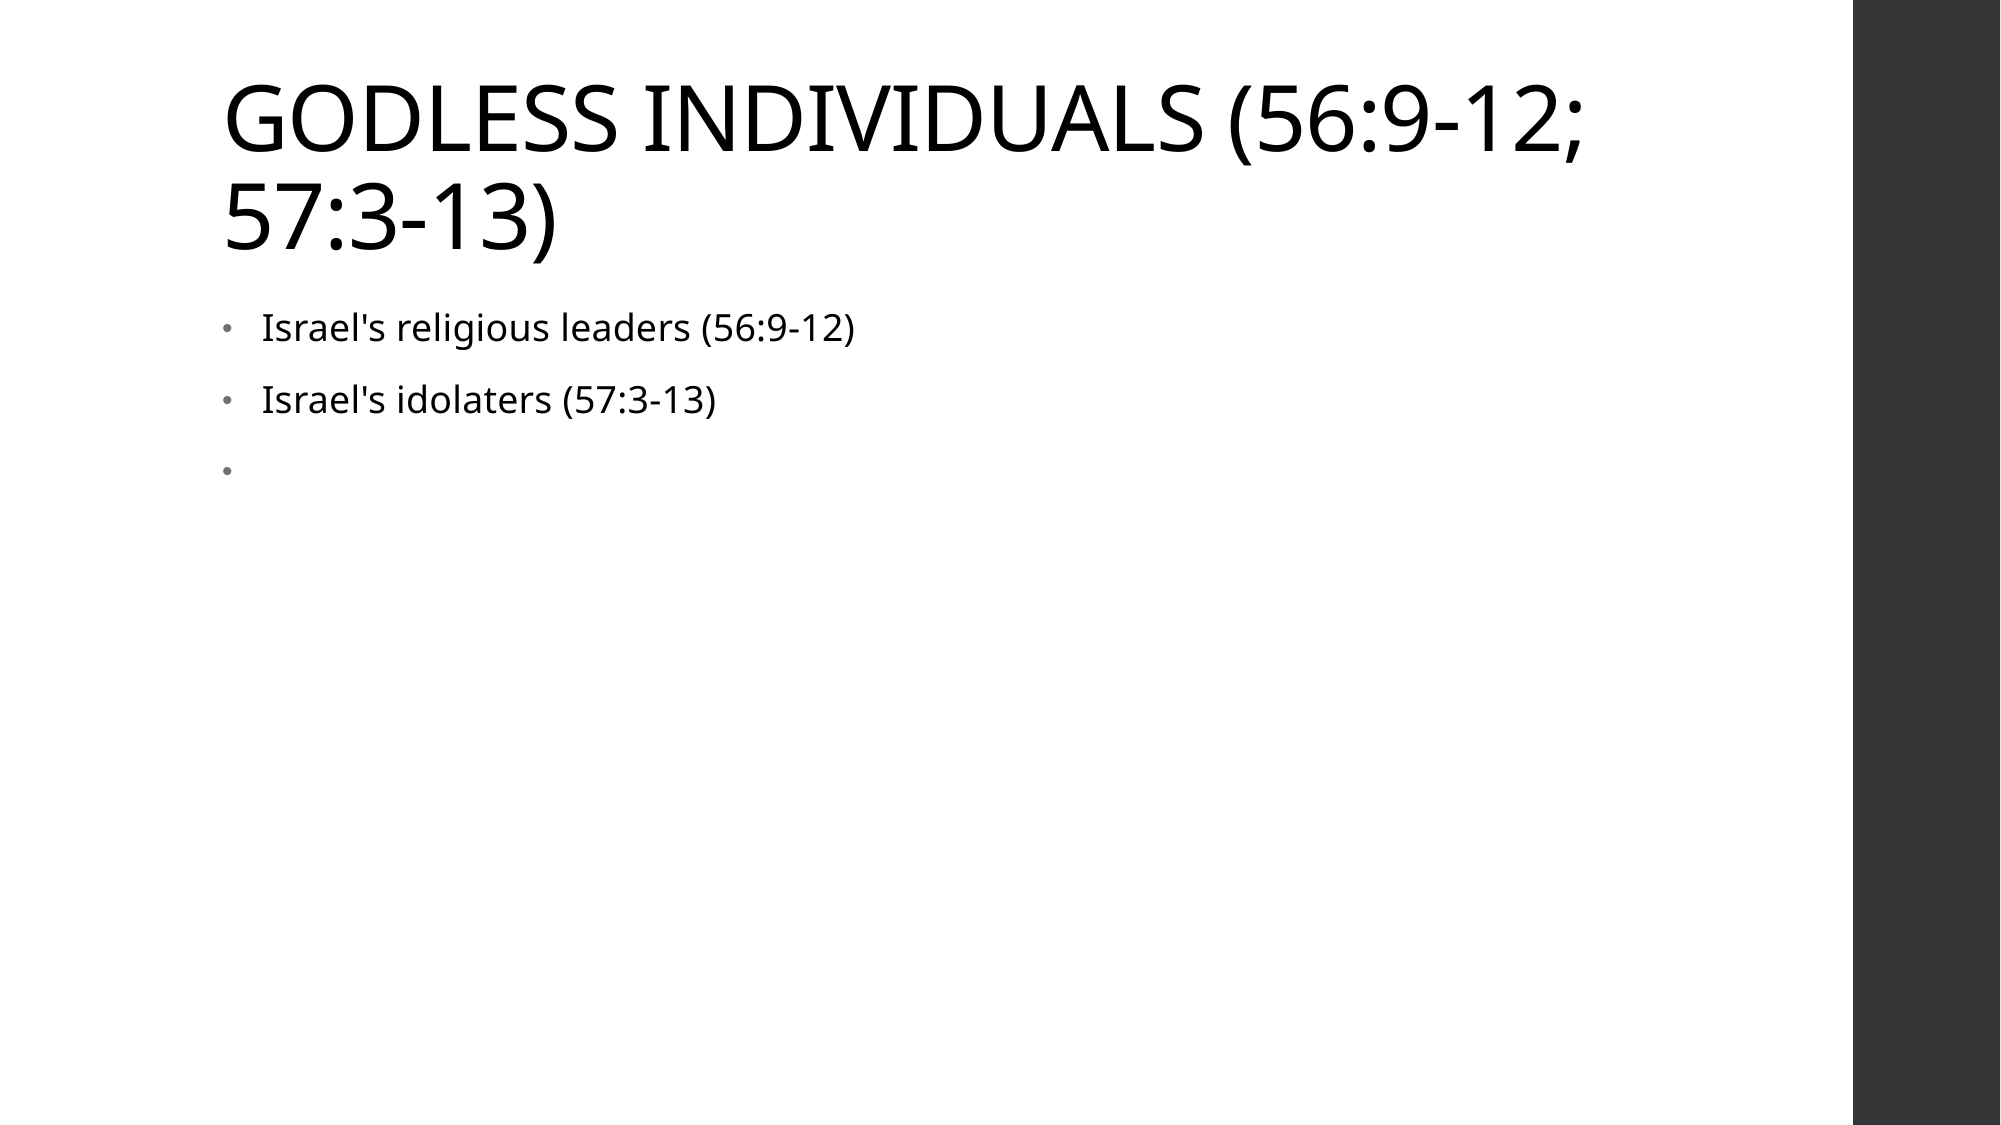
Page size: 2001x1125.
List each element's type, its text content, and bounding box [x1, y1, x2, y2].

title GODLESS INDIVIDUALS (56:9-12; 57:3-13) [206, 60, 1797, 278]
list Israel's religious leaders (56:9-12) Israel's idolaters (57:3-13) [206, 299, 1617, 1014]
